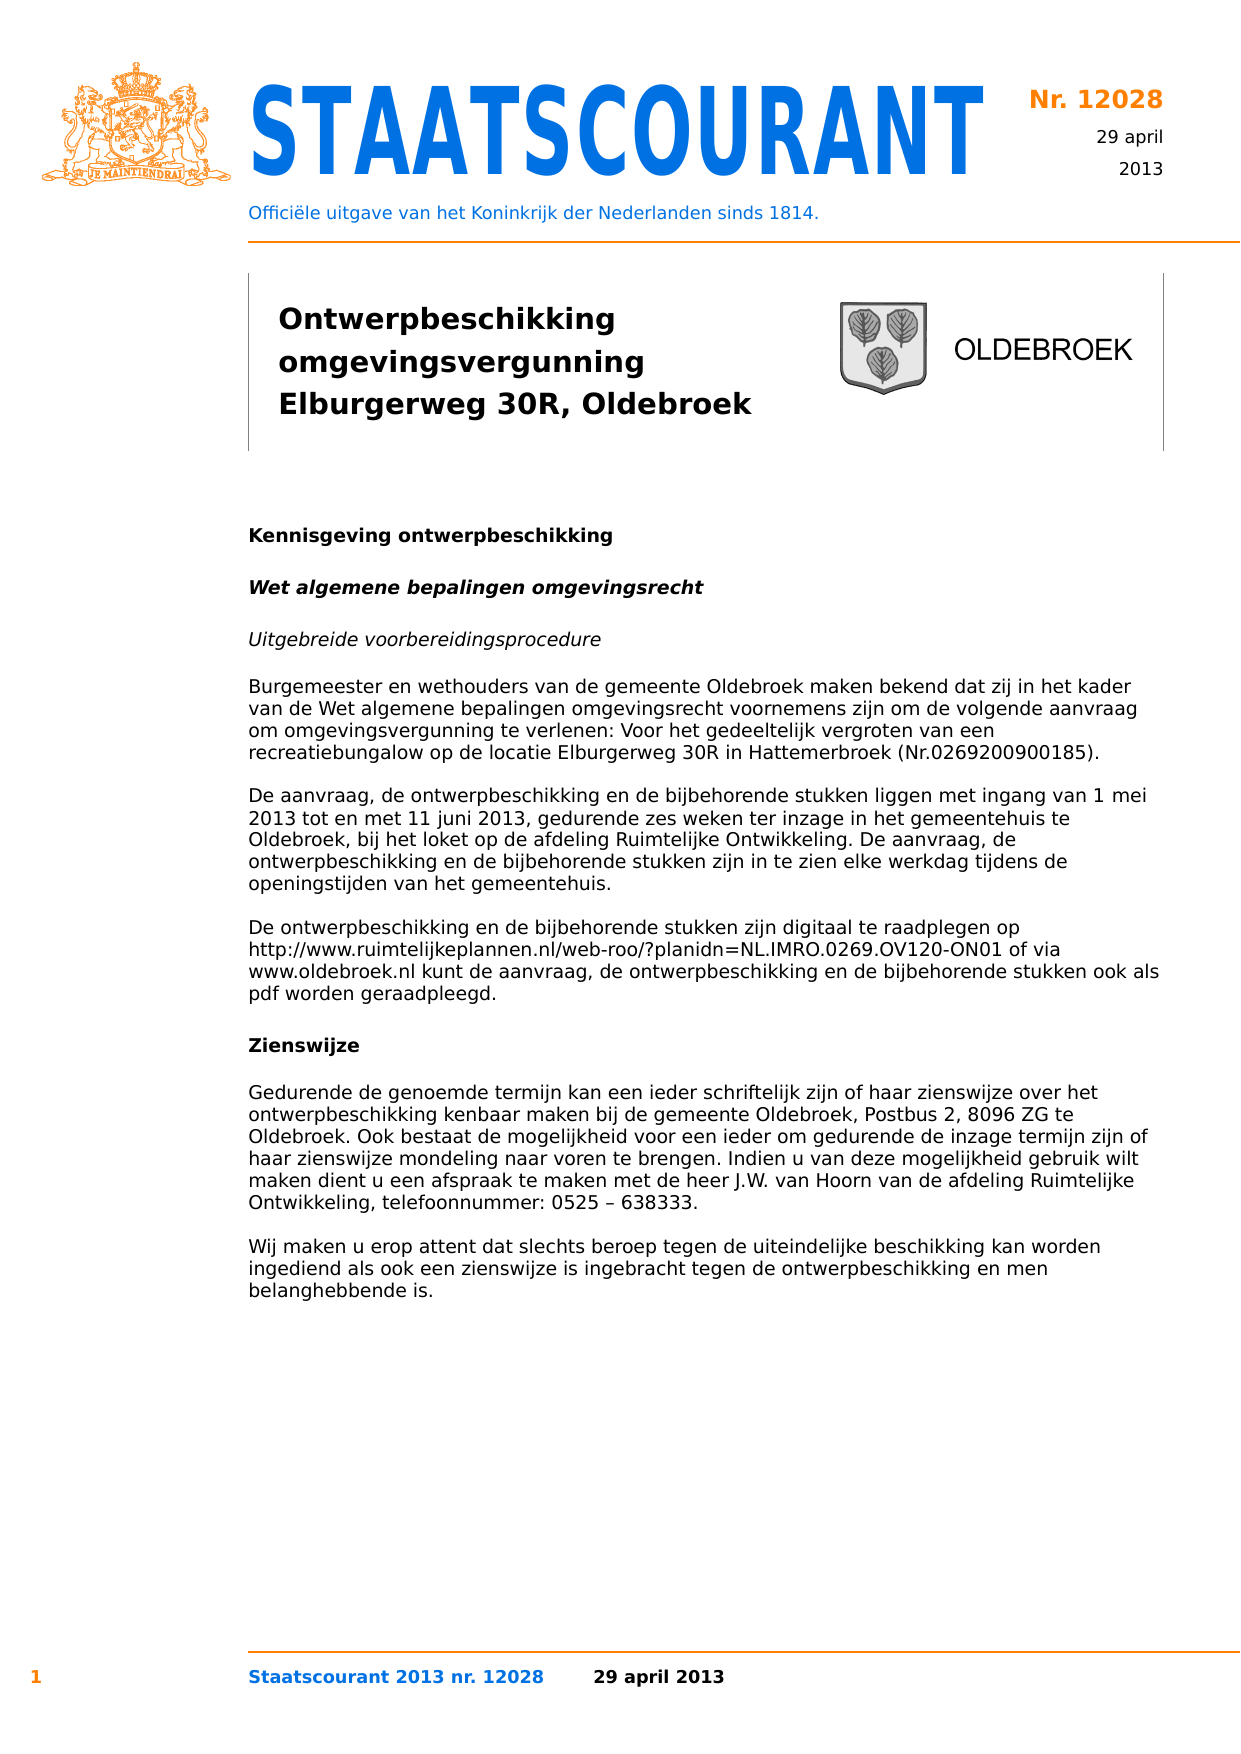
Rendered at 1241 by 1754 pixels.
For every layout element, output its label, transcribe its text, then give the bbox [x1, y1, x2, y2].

subtitle Ontwerpbeschikking omgevingsvergunning Elburgerweg 30R, Oldebroek [249, 273, 1163, 451]
picture [838, 302, 1134, 397]
table_header STAATSCOURANT [248, 62, 998, 203]
text De ontwerpbeschikking en de bijbehorende stukken zijn digitaal te raadplegen op http://www.ruimtelijkeplannen.nl/web-roo/?planidn=NL.IMRO.0269.OV120-ON01 of via www.oldebroek.nl kunt de aanvraag, de ontwerpbeschikking en de bijbehorende stukken ook als pdf worden geraadpleegd. [248, 917, 1163, 1005]
table_header [25, 62, 248, 241]
table_cell Officiële uitgave van het Koninkrijk der Nederlanden sinds 1814. [248, 203, 1240, 241]
subtitle Uitgebreide voorbereidingsprocedure [248, 629, 1163, 651]
table_header Nr. 12028 [998, 62, 1240, 121]
picture [41, 62, 231, 186]
text Wij maken u erop attent dat slechts beroep tegen de uiteindelijke beschikking kan worden ingediend als ook een zienswijze is ingebracht tegen de ontwerpbeschikking en men belanghebbende is. [248, 1236, 1163, 1302]
text Gedurende de genoemde termijn kan een ieder schriftelijk zijn of haar zienswijze over het ontwerpbeschikking kenbaar maken bij de gemeente Oldebroek, Postbus 2, 8096 ZG te Oldebroek. Ook bestaat de mogelijkheid voor een ieder om gedurende de inzage termijn zijn of haar zienswijze mondeling naar voren te brengen. Indien u van deze mogelijkheid gebruik wilt maken dient u een afspraak te maken met de heer J.W. van Hoorn van de afdeling Ruimtelijke Ontwikkeling, telefoonnummer: 0525 – 638333. [248, 1082, 1163, 1214]
subtitle Kennisgeving ontwerpbeschikking [248, 525, 1163, 547]
subtitle Wet algemene bepalingen omgevingsrecht [248, 577, 1163, 599]
text De aanvraag, de ontwerpbeschikking en de bijbehorende stukken liggen met ingang van 1 mei 2013 tot en met 11 juni 2013, gedurende zes weken ter inzage in het gemeentehuis te Oldebroek, bij het loket op de afdeling Ruimtelijke Ontwikkeling. De aanvraag, de ontwerpbeschikking en de bijbehorende stukken zijn in te zien elke werkdag tijdens de openingstijden van het gemeentehuis. [248, 785, 1163, 895]
table_cell 29 april [998, 121, 1240, 153]
subtitle Zienswijze [248, 1035, 1163, 1057]
text Burgemeester en wethouders van de gemeente Oldebroek maken bekend dat zij in het kader van de Wet algemene bepalingen omgevingsrecht voornemens zijn om de volgende aanvraag om omgevingsvergunning te verlenen: Voor het gedeeltelijk vergroten van een recreatiebungalow op de locatie Elburgerweg 30R in Hattemerbroek (Nr.0269200900185). [248, 676, 1163, 763]
table_cell 2013 [998, 153, 1240, 203]
